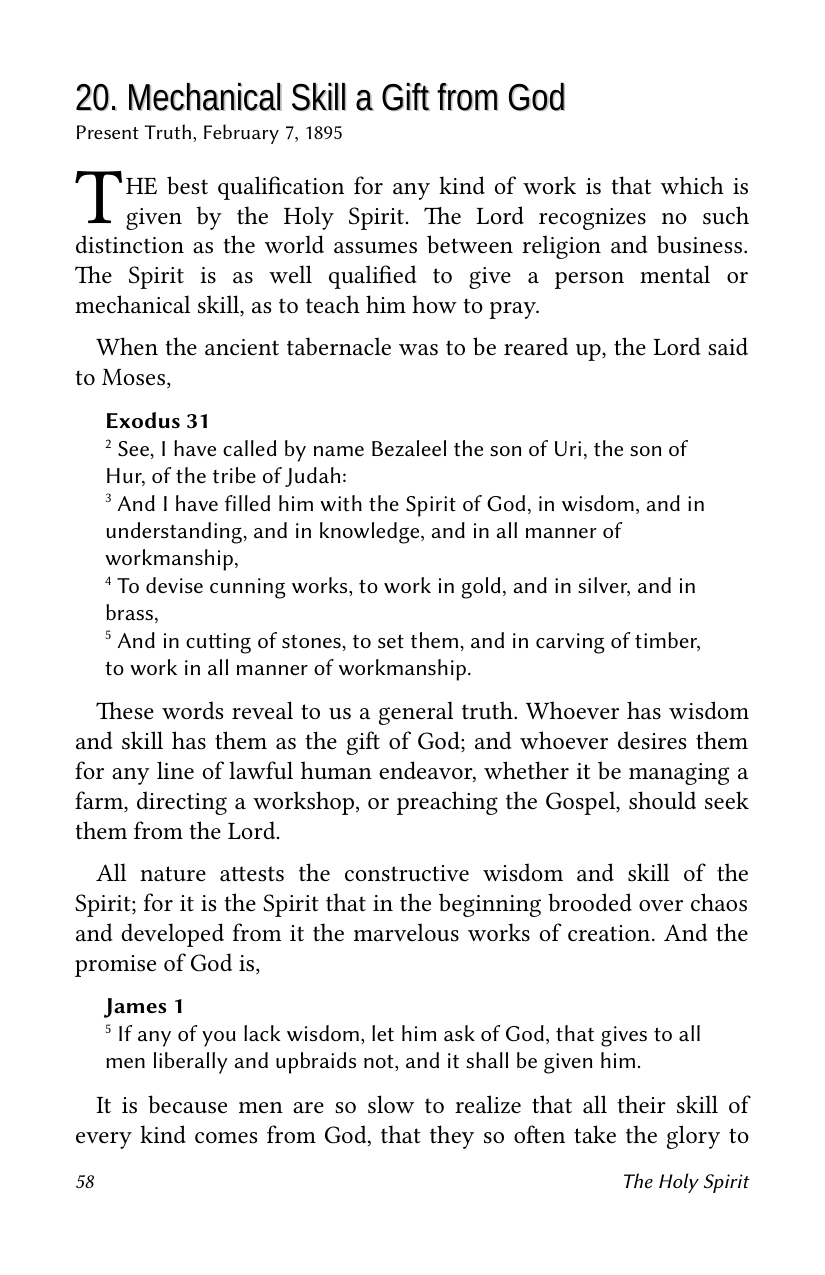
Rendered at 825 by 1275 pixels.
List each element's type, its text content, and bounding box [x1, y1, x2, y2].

text Present Truth, February 7, 1895 [75, 121, 750, 145]
text THE best qualification for any kind of work is that which is given by the Holy Spirit. The Lord recognizes no such distinction as the world assumes between religion and business. The Spirit is as well qualified to give a person mental or mechanical skill, as to teach him how to pray. [75, 172, 750, 320]
text All nature attests the constructive wisdom and skill of the Spirit; for it is the Spirit that in the beginning brooded over chaos and developed from it the marvelous works of creation. And the promise of God is, [75, 859, 750, 977]
text 4 To devise cunning works, to work in gold, and in silver, and in brass, [105, 573, 720, 626]
text Exodus 31 [105, 408, 750, 434]
text When the ancient tabernacle was to be reared up, the Lord said to Moses, [75, 333, 750, 392]
text 5 If any of you lack wisdom, let him ask of God, that gives to all men liberally and upbraids not, and it shall be given him. [105, 1021, 720, 1074]
text James 1 [105, 993, 750, 1019]
text 3 And I have filled him with the Spirit of God, in wisdom, and in understanding, and in knowledge, and in all manner of workmanship, [105, 491, 720, 571]
title Mechanical Skill a Gift from God [75, 75, 750, 118]
text 5 And in cutting of stones, to set them, and in carving of timber, to work in all manner of workmanship. [105, 627, 720, 681]
text These words reveal to us a general truth. Whoever has wisdom and skill has them as the gift of God; and whoever desires them for any line of lawful human endeavor, whether it be managing a farm, directing a workshop, or preaching the Gospel, should seek them from the Lord. [75, 697, 750, 845]
text It is because men are so slow to realize that all their skill of every kind comes from God, that they so often take the glory to [75, 1091, 750, 1149]
text 2 See, I have called by name Bezaleel the son of Uri, the son of Hur, of the tribe of Judah: [105, 436, 720, 489]
